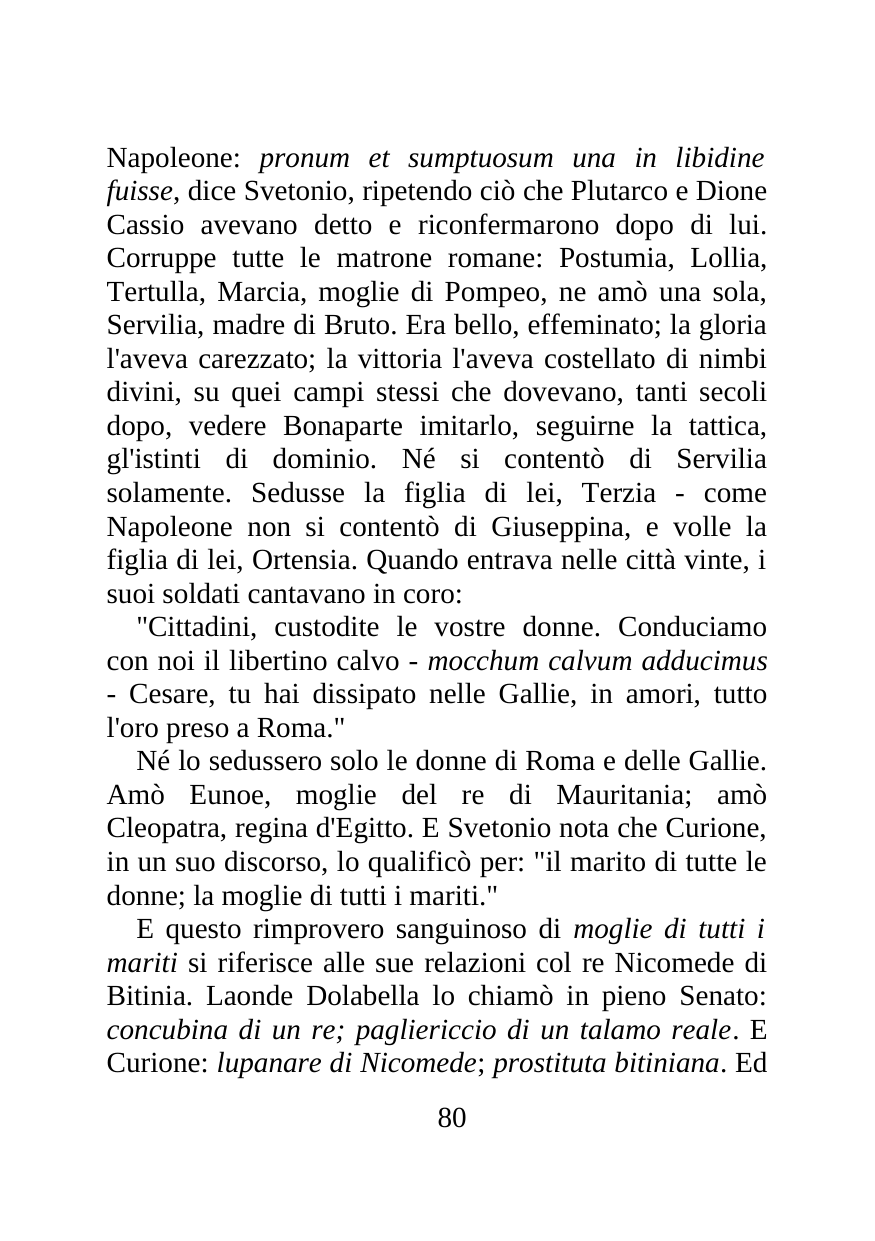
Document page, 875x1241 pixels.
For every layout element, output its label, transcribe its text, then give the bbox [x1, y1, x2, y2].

text "Cittadini, custodite le vostre donne. Conduciamo con noi il libertino calvo - mocchum calvum adducimus - Cesare, tu hai dissipato nelle Gallie, in amori, tutto l'oro preso a Roma." [106, 609, 768, 743]
text Né lo sedussero solo le donne di Roma e delle Gallie. Amò Eunoe, moglie del re di Mauritania; amò Cleopatra, regina d'Egitto. E Svetonio nota che Curione, in un suo discorso, lo qualificò per: "il marito di tutte le donne; la moglie di tutti i mariti." [106, 743, 768, 911]
text E questo rimprovero sanguinoso di moglie di tutti i mariti si riferisce alle sue relazioni col re Nicomede di Bitinia. Laonde Dolabella lo chiamò in pieno Senato: concubina di un re; pagliericcio di un talamo reale. E Curione: lupanare di Nicomede; prostituta bitiniana. Ed [106, 911, 768, 1079]
text Napoleone: pronum et sumptuosum una in libidine fuisse, dice Svetonio, ripetendo ciò che Plutarco e Dione Cassio avevano detto e riconfermarono dopo di lui. Corruppe tutte le matrone romane: Postumia, Lollia, Tertulla, Marcia, moglie di Pompeo, ne amò una sola, Servilia, madre di Bruto. Era bello, effeminato; la gloria l'aveva carezzato; la vittoria l'aveva costellato di nimbi divini, su quei campi stessi che dovevano, tanti secoli dopo, vedere Bonaparte imitarlo, seguirne la tattica, gl'istinti di dominio. Né si contentò di Servilia solamente. Sedusse la figlia di lei, Terzia - come Napoleone non si contentò di Giuseppina, e volle la figlia di lei, Ortensia. Quando entrava nelle città vinte, i suoi soldati cantavano in coro: [106, 140, 768, 609]
